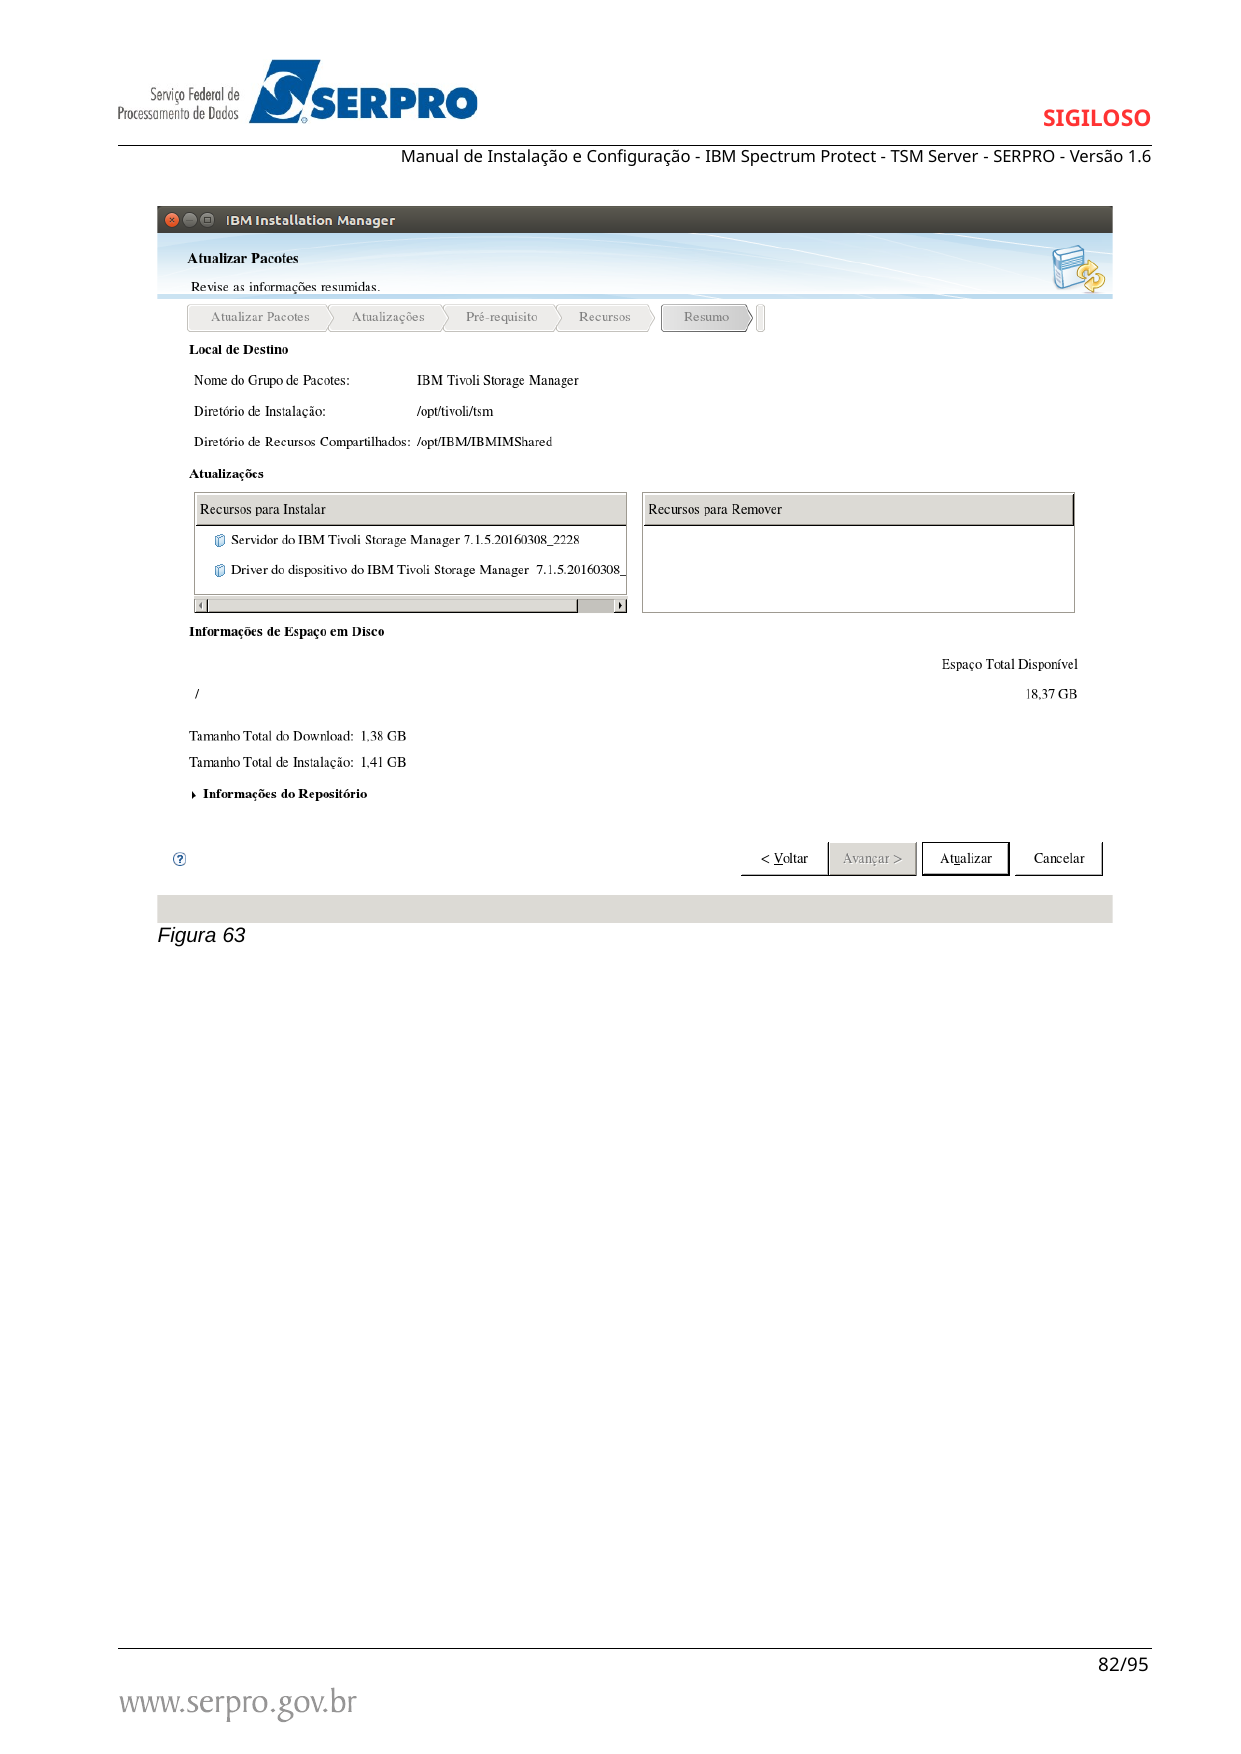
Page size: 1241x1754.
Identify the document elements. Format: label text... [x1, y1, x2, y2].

picture [157, 206, 1113, 923]
text Figura 63 [157, 923, 1112, 947]
picture [118, 59, 478, 124]
